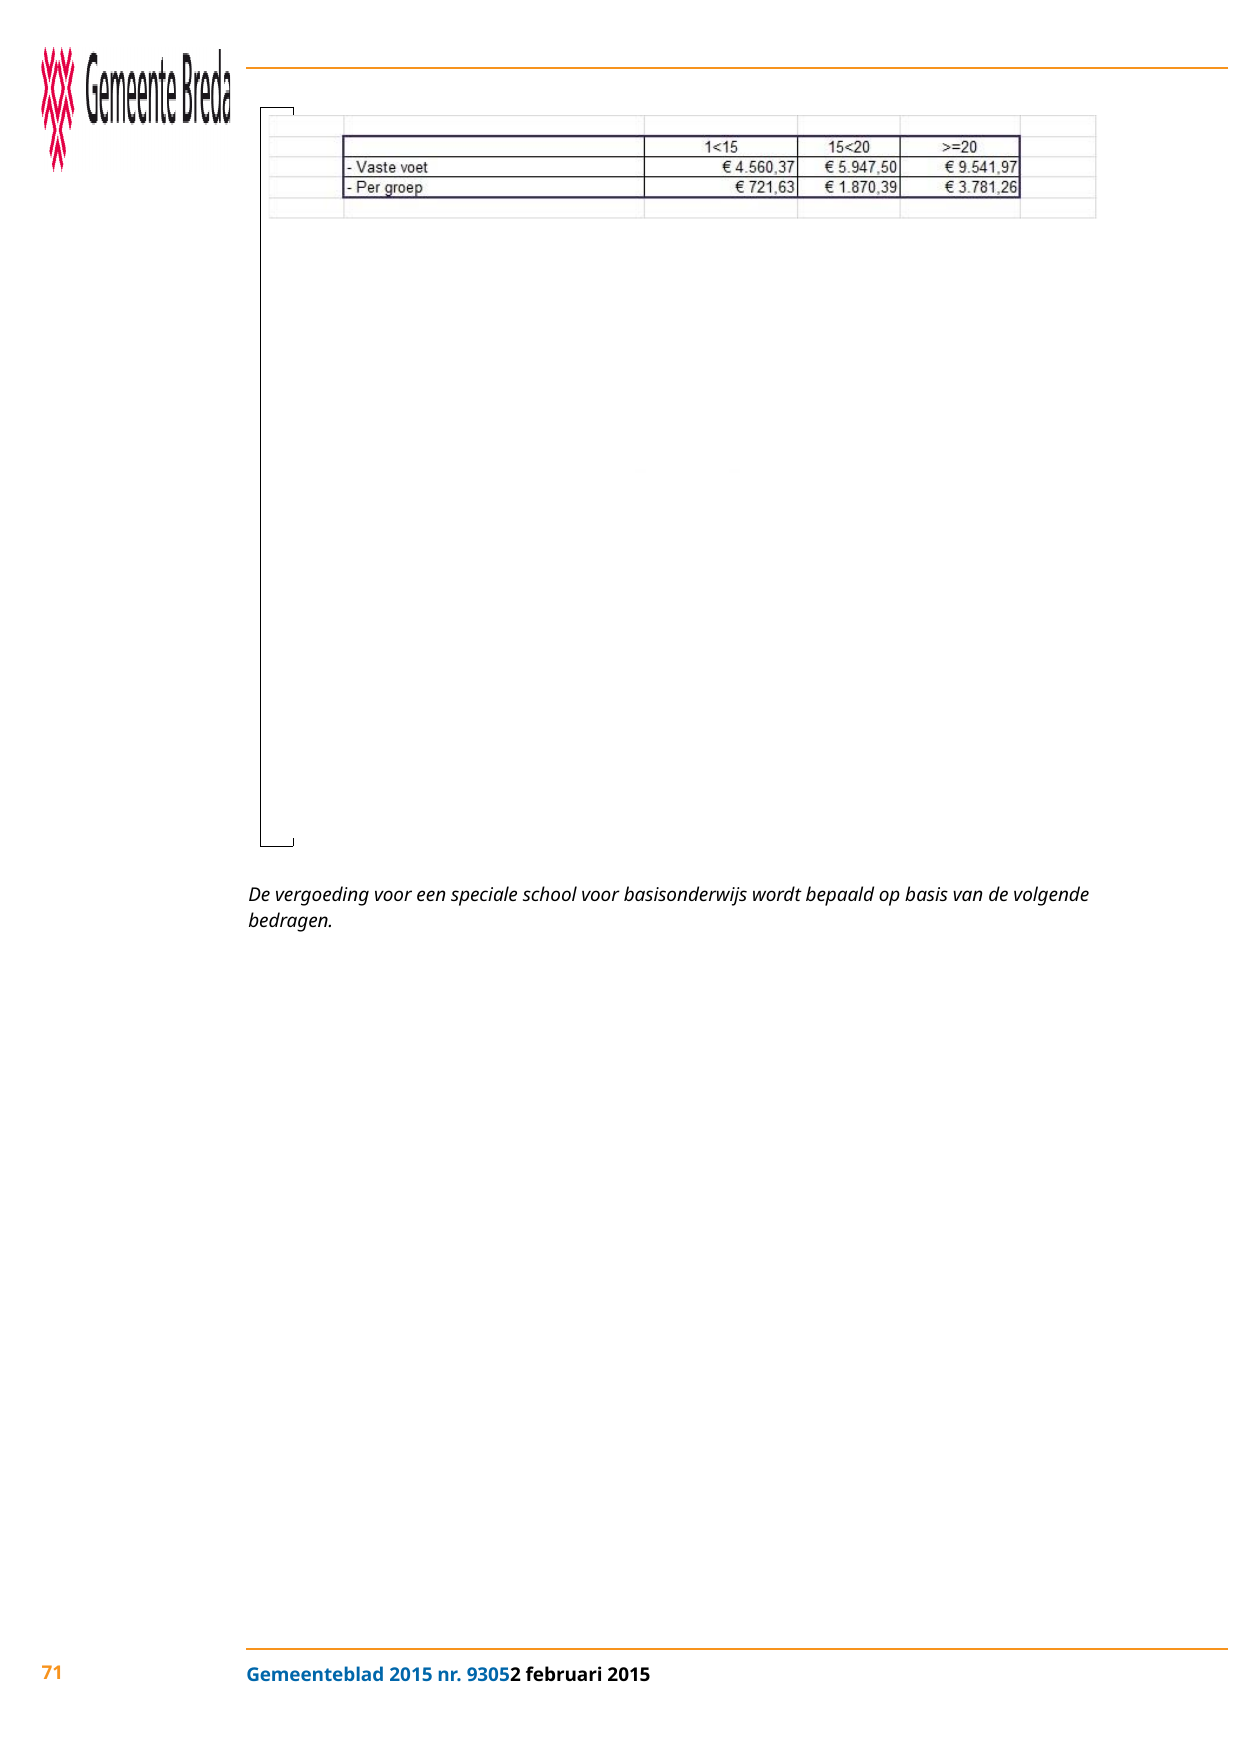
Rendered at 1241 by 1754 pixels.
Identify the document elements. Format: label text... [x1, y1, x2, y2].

text De vergoeding voor een speciale school voor basisonderwijs wordt bepaald op basis van de volgende bedragen. [248, 881, 1152, 933]
picture [268, 115, 1173, 838]
picture [41, 47, 231, 172]
